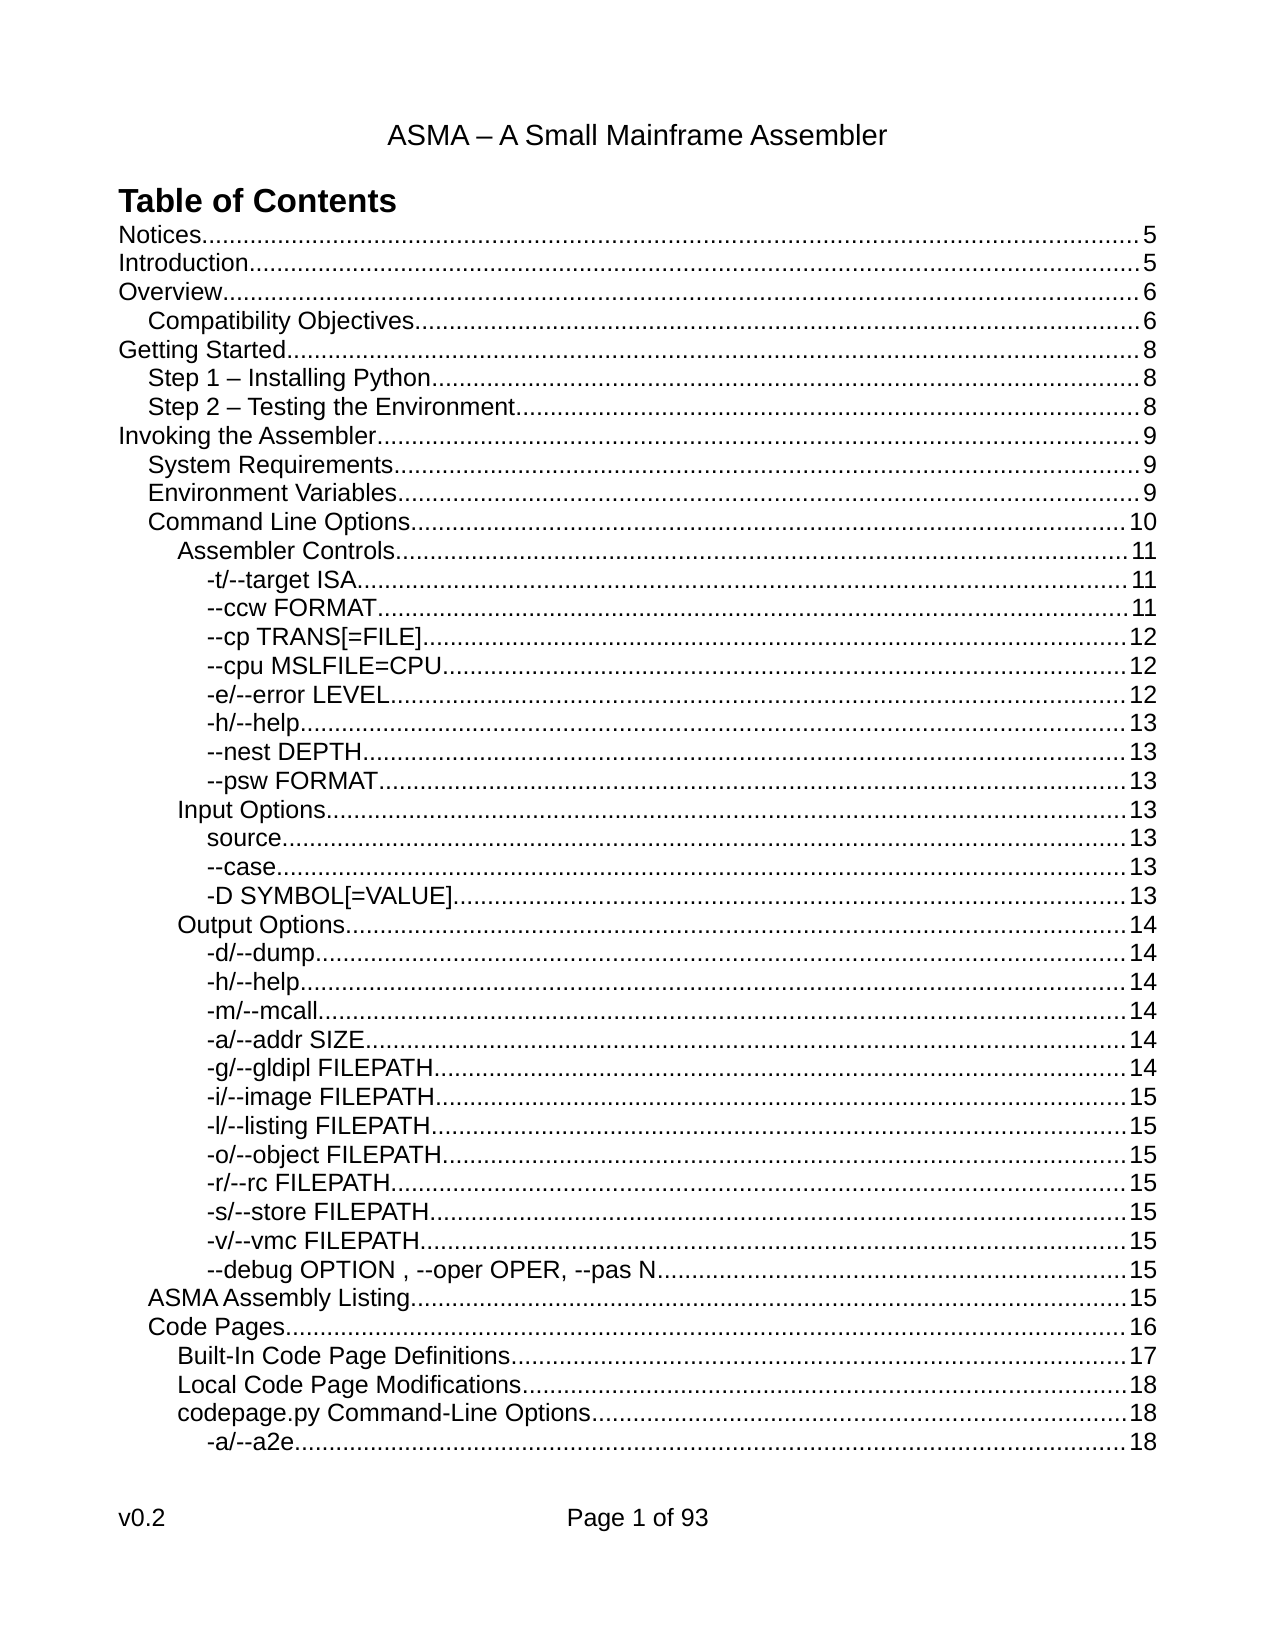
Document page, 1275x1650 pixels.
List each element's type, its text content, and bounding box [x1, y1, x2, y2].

text --case 13 [207, 852, 1157, 881]
text -s/--store FILEPATH 15 [207, 1197, 1157, 1226]
text Step 2 – Testing the Environment 8 [148, 392, 1157, 421]
text -e/--error LEVEL 12 [207, 679, 1157, 708]
text Invoking the Assembler 9 [118, 421, 1157, 449]
text --cp TRANS[=FILE] 12 [207, 622, 1157, 651]
text Local Code Page Modifications 18 [177, 1369, 1157, 1398]
text codepage.py Command-Line Options 18 [177, 1398, 1157, 1427]
text Environment Variables 9 [148, 478, 1157, 507]
text -h/--help 14 [207, 967, 1157, 996]
text -r/--rc FILEPATH 15 [207, 1168, 1157, 1197]
text Introduction 5 [118, 248, 1157, 277]
text -h/--help 13 [207, 708, 1157, 737]
text -o/--object FILEPATH 15 [207, 1139, 1157, 1168]
text Input Options 13 [177, 794, 1157, 823]
text Assembler Controls 11 [177, 536, 1157, 564]
text Step 1 – Installing Python 8 [148, 363, 1157, 392]
text -v/--vmc FILEPATH 15 [207, 1226, 1157, 1254]
text source 13 [207, 823, 1157, 852]
text --psw FORMAT 13 [207, 766, 1157, 794]
text -i/--image FILEPATH 15 [207, 1082, 1157, 1111]
text ASMA Assembly Listing 15 [148, 1283, 1157, 1312]
subtitle Table of Contents [118, 181, 1157, 219]
text -t/--target ISA 11 [207, 564, 1157, 593]
text Notices 5 [118, 219, 1157, 248]
text System Requirements 9 [148, 449, 1157, 478]
text --nest DEPTH 13 [207, 737, 1157, 766]
text -a/--a2e 18 [207, 1427, 1157, 1456]
text -d/--dump 14 [207, 938, 1157, 967]
text -m/--mcall 14 [207, 996, 1157, 1024]
text Command Line Options 10 [148, 507, 1157, 536]
text -D SYMBOL[=VALUE] 13 [207, 881, 1157, 909]
text Overview 6 [118, 277, 1157, 306]
text Output Options 14 [177, 909, 1157, 938]
text --debug OPTION , --oper OPER, --pas N 15 [207, 1254, 1157, 1283]
text Built-In Code Page Definitions 17 [177, 1341, 1157, 1369]
text Code Pages 16 [148, 1312, 1157, 1341]
text -a/--addr SIZE 14 [207, 1024, 1157, 1053]
text Compatibility Objectives 6 [148, 306, 1157, 334]
text Getting Started 8 [118, 334, 1157, 363]
text --ccw FORMAT 11 [207, 593, 1157, 622]
text -g/--gldipl FILEPATH 14 [207, 1053, 1157, 1082]
text --cpu MSLFILE=CPU 12 [207, 651, 1157, 679]
text -l/--listing FILEPATH 15 [207, 1111, 1157, 1139]
